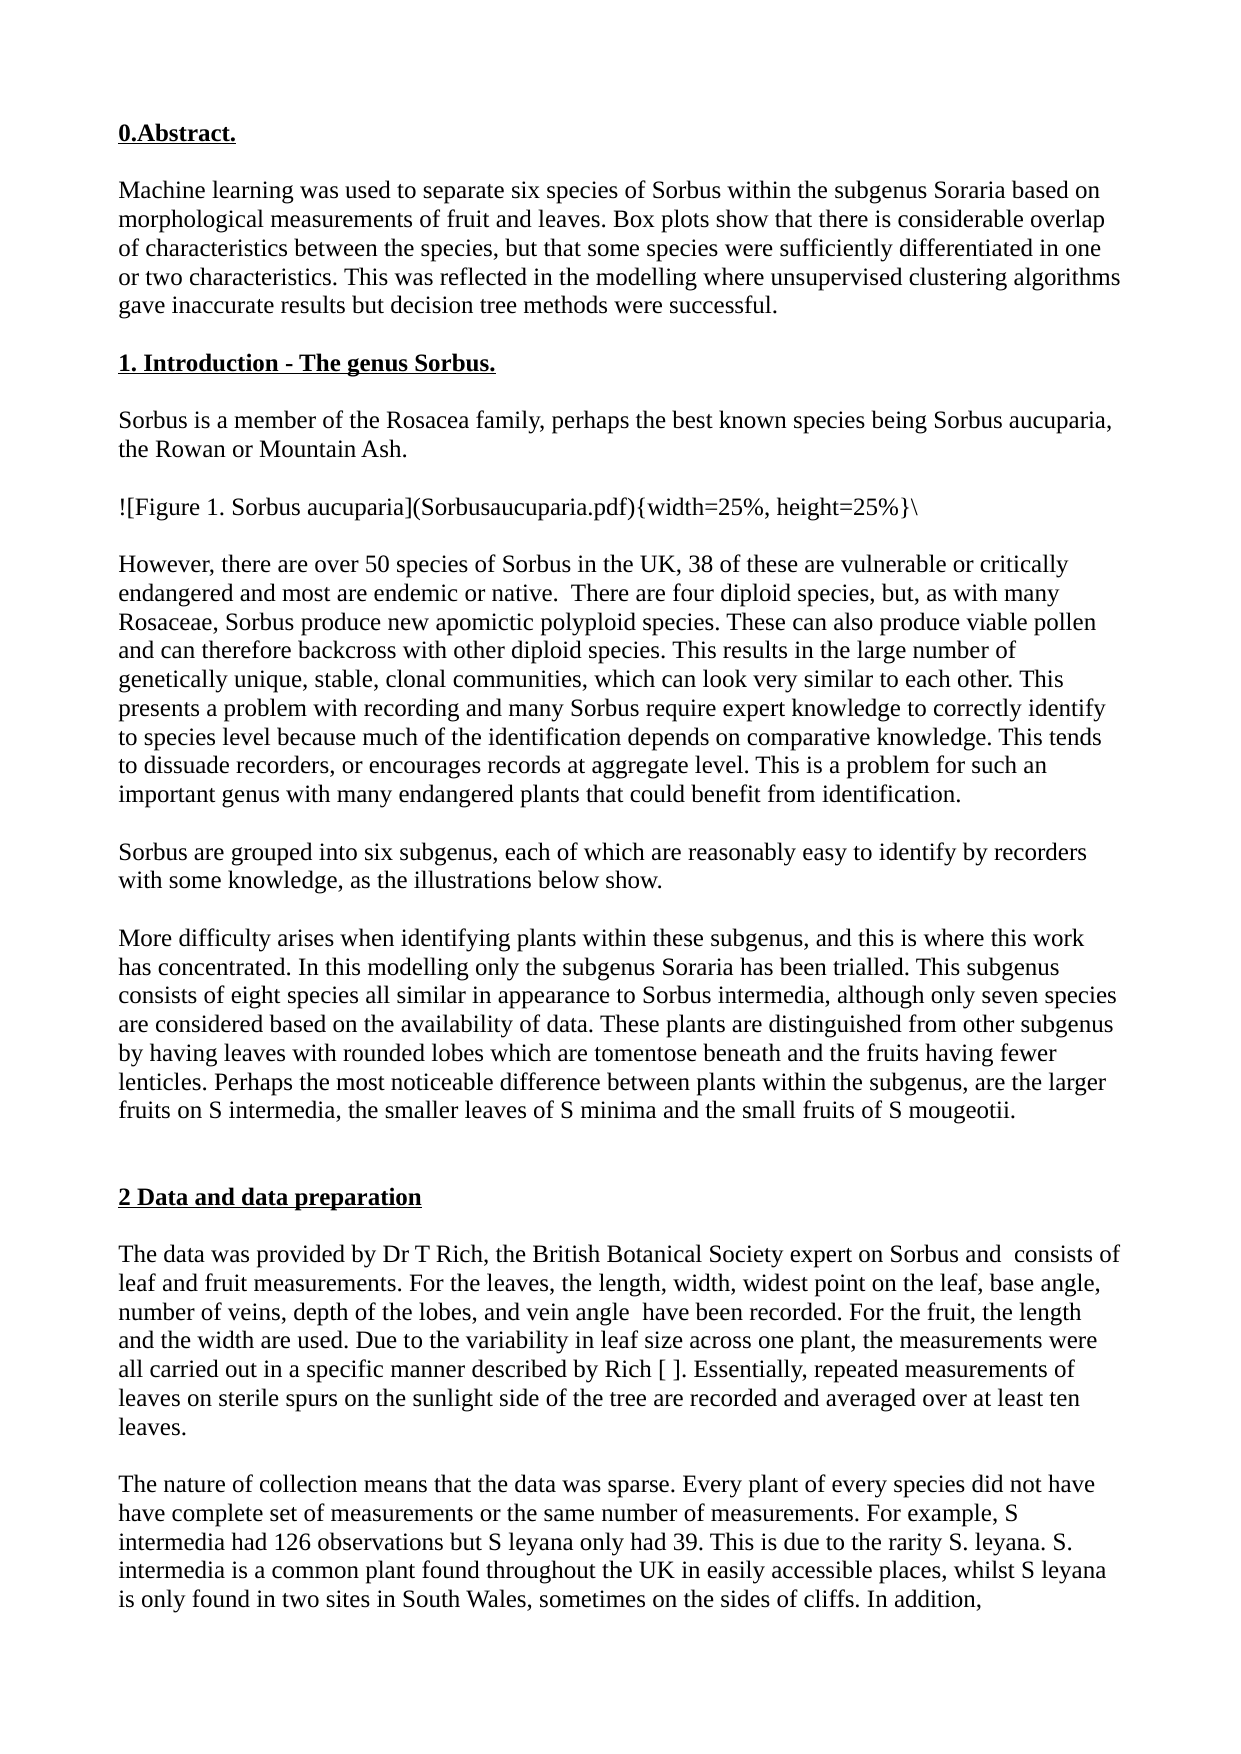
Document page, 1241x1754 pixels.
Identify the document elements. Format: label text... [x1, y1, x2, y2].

text The data was provided by Dr T Rich, the British Botanical Society expert on Sorbus and consists of leaf and fruit measurements. For the leaves, the length, width, widest point on the leaf, base angle, number of veins, depth of the lobes, and vein angle have been recorded. For the fruit, the length and the width are used. Due to the variability in leaf size across one plant, the measurements were all carried out in a specific manner described by Rich [ ]. Essentially, repeated measurements of leaves on sterile spurs on the sunlight side of the tree are recorded and averaged over at least ten leaves. [118, 1239, 1122, 1441]
text 2 Data and data preparation [118, 1182, 1122, 1211]
text 1. Introduction - The genus Sorbus. [118, 348, 1122, 377]
text Sorbus are grouped into six subgenus, each of which are reasonably easy to identify by recorders with some knowledge, as the illustrations below show. [118, 837, 1122, 894]
text More difficulty arises when identifying plants within these subgenus, and this is where this work has concentrated. In this modelling only the subgenus Soraria has been trialled. This subgenus consists of eight species all similar in appearance to Sorbus intermedia, although only seven species are considered based on the availability of data. These plants are distinguished from other subgenus by having leaves with rounded lobes which are tomentose beneath and the fruits having fewer lenticles. Perhaps the most noticeable difference between plants within the subgenus, are the larger fruits on S intermedia, the smaller leaves of S minima and the small fruits of S mougeotii. [118, 923, 1122, 1124]
text ![Figure 1. Sorbus aucuparia](Sorbusaucuparia.pdf){width=25%, height=25%}\ [118, 492, 1122, 521]
text Sorbus is a member of the Rosacea family, perhaps the best known species being Sorbus aucuparia, the Rowan or Mountain Ash. [118, 406, 1122, 463]
text Machine learning was used to separate six species of Sorbus within the subgenus Soraria based on morphological measurements of fruit and leaves. Box plots show that there is considerable overlap of characteristics between the species, but that some species were sufficiently differentiated in one or two characteristics. This was reflected in the modelling where unsupervised clustering algorithms gave inaccurate results but decision tree methods were successful. [118, 176, 1122, 319]
text The nature of collection means that the data was sparse. Every plant of every species did not have have complete set of measurements or the same number of measurements. For example, S intermedia had 126 observations but S leyana only had 39. This is due to the rarity S. leyana. S. intermedia is a common plant found throughout the UK in easily accessible places, whilst S leyana is only found in two sites in South Wales, sometimes on the sides of cliffs. In addition, [118, 1469, 1122, 1613]
text 0.Abstract. [118, 118, 1122, 147]
text However, there are over 50 species of Sorbus in the UK, 38 of these are vulnerable or critically endangered and most are endemic or native. There are four diploid species, but, as with many Rosaceae, Sorbus produce new apomictic polyploid species. These can also produce viable pollen and can therefore backcross with other diploid species. This results in the large number of genetically unique, stable, clonal communities, which can look very similar to each other. This presents a problem with recording and many Sorbus require expert knowledge to correctly identify to species level because much of the identification depends on comparative knowledge. This tends to dissuade recorders, or encourages records at aggregate level. This is a problem for such an important genus with many endangered plants that could benefit from identification. [118, 549, 1122, 808]
